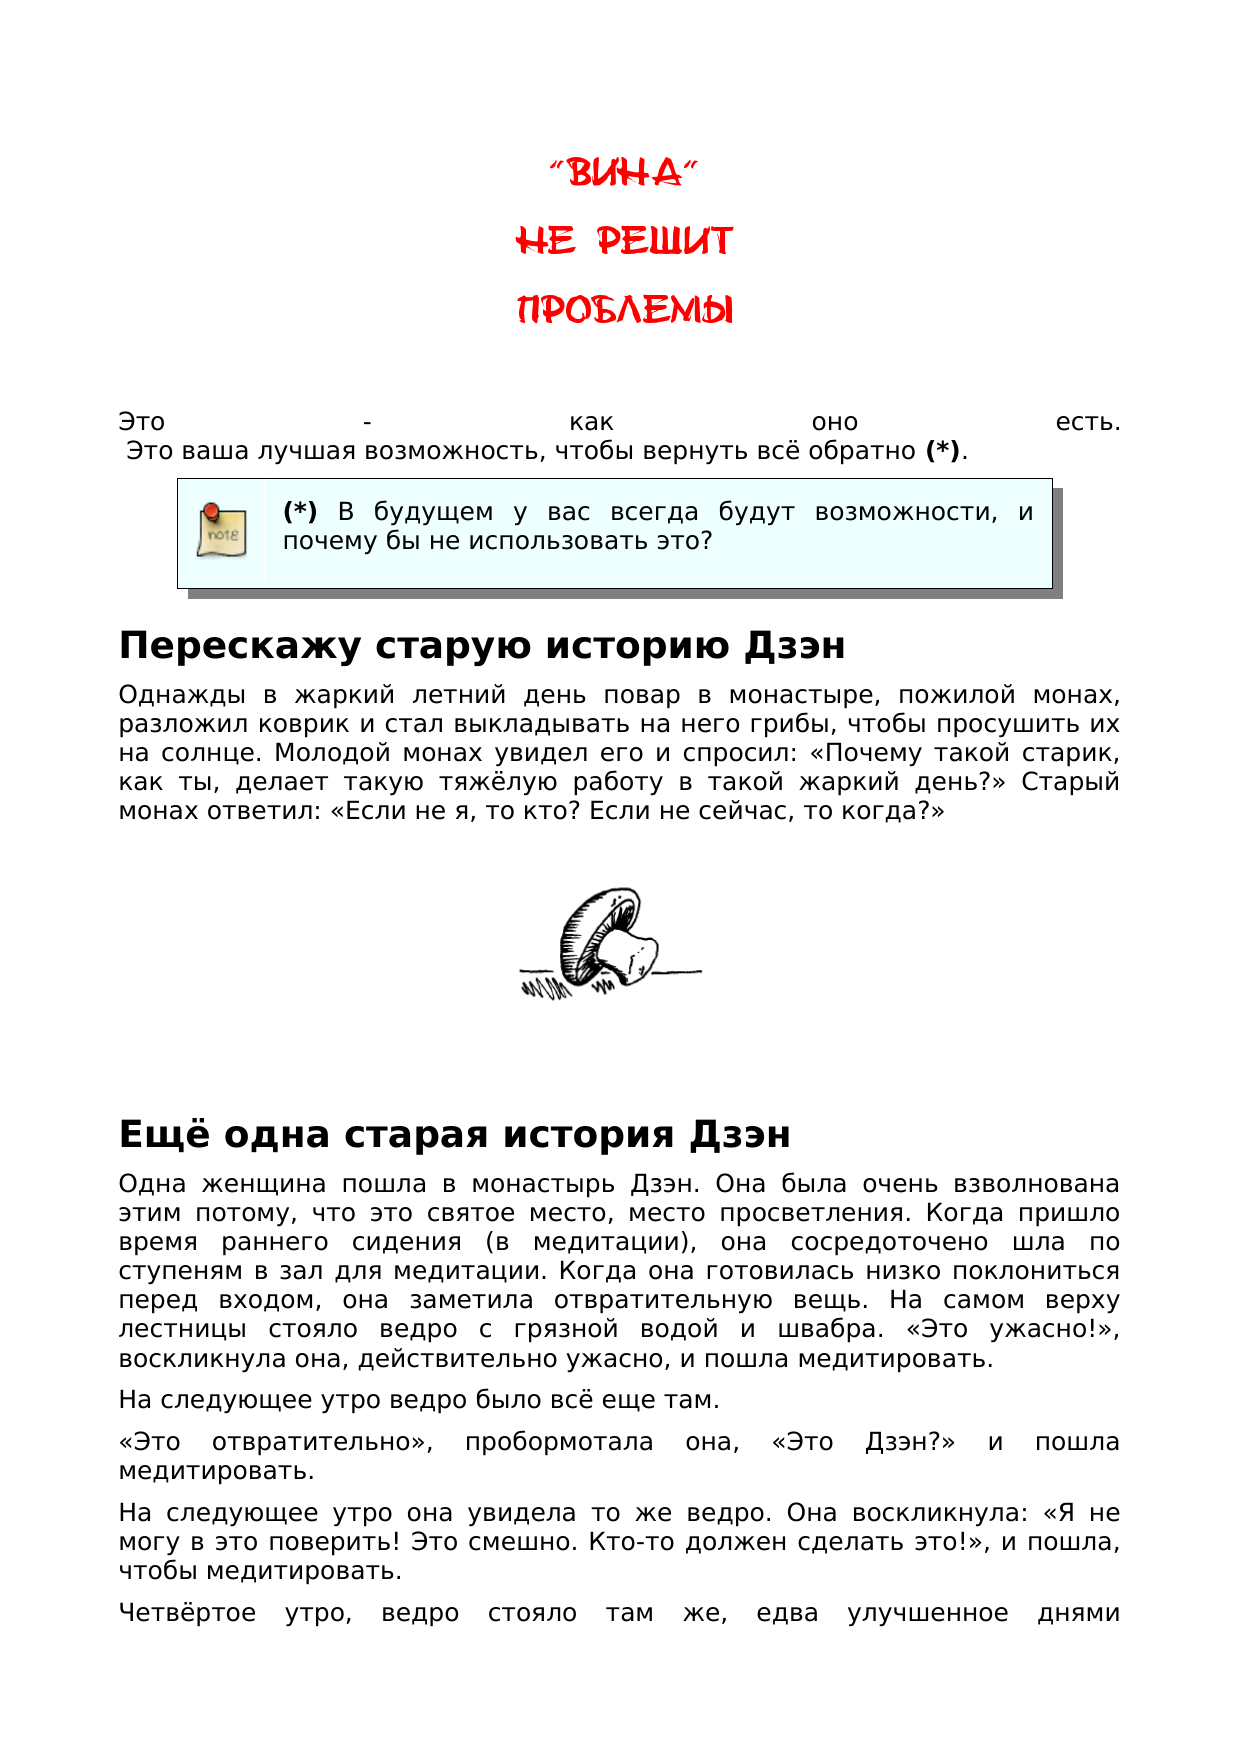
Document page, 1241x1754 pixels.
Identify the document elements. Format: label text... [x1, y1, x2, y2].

subtitle Ещё одна старая история Дзэн [118, 1113, 1122, 1156]
picture [183, 495, 259, 571]
picture [479, 838, 761, 1046]
picture [479, 118, 761, 365]
table_header [178, 479, 264, 588]
text Одна женщина пошла в монастырь Дзэн. Она была очень взволнована этим потому, что это святое место, место просветления. Когда пришло время раннего сидения (в медитации), она сосредоточено шла по ступеням в зал для медитации. Когда она готовилась низко поклониться перед входом, она заметила отвратительную вещь. На самом верху лестницы стояло ведро с грязной водой и швабра. «Это ужасно!», воскликнула она, действительно ужасно, и пошла медитировать. [118, 1169, 1122, 1373]
text Однажды в жаркий летний день повар в монастыре, пожилой монах, разложил коврик и стал выкладывать на него грибы, чтобы просушить их на солнце. Молодой монах увидел его и спросил: «Почему такой старик, как ты, делает такую тяжёлую работу в такой жаркий день?» Старый монах ответил: «Если не я, то кто? Если не сейчас, то когда?» [118, 680, 1122, 826]
text На следующее утро она увидела то же ведро. Она воскликнула: «Я не могу в это поверить! Это смешно. Кто-то должен сделать это!», и пошла, чтобы медитировать. [118, 1498, 1122, 1586]
subtitle Перескажу старую историю Дзэн [118, 624, 1122, 667]
text На следующее утро ведро было всё еще там. [118, 1386, 1122, 1415]
text Это - как оно есть. Это ваша лучшая возможность, чтобы вернуть всё обратно (*). [118, 407, 1122, 465]
text «Это отвратительно», пробормотала она, «Это Дзэн?» и пошла медитировать. [118, 1427, 1122, 1486]
text Четвёртое утро, ведро стояло там же, едва улучшенное днями [118, 1598, 1122, 1627]
table_header (*) В будущем у вас всегда будут возможности, и почему бы не использовать это? [265, 479, 1052, 588]
